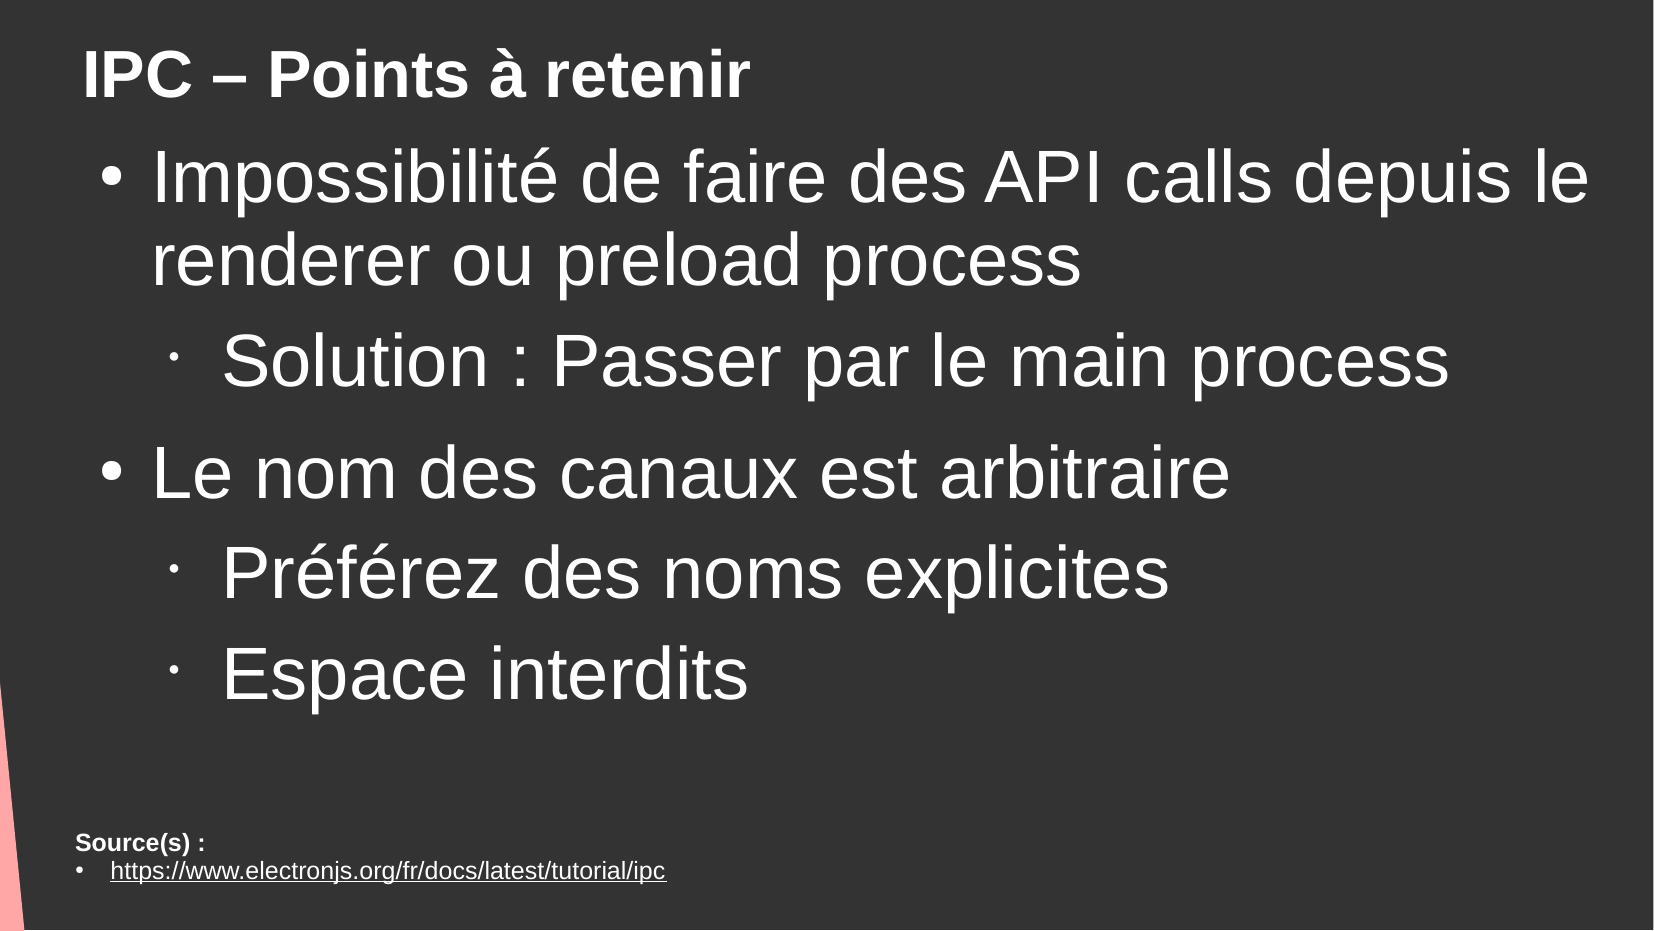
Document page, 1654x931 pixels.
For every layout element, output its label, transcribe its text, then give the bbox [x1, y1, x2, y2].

list Impossibilité de faire des API calls depuis le renderer ou preload process Solution : Passer par le main process Le nom des canaux est arbitraire Préférez des noms explicites Espace interdits [80, 135, 1619, 721]
text_box Source(s) : https://www.electronjs.org/fr/docs/latest/tutorial/ipc [60, 821, 1546, 931]
title IPC – Points à retenir [82, 37, 1571, 112]
text_box [0, 682, 25, 931]
